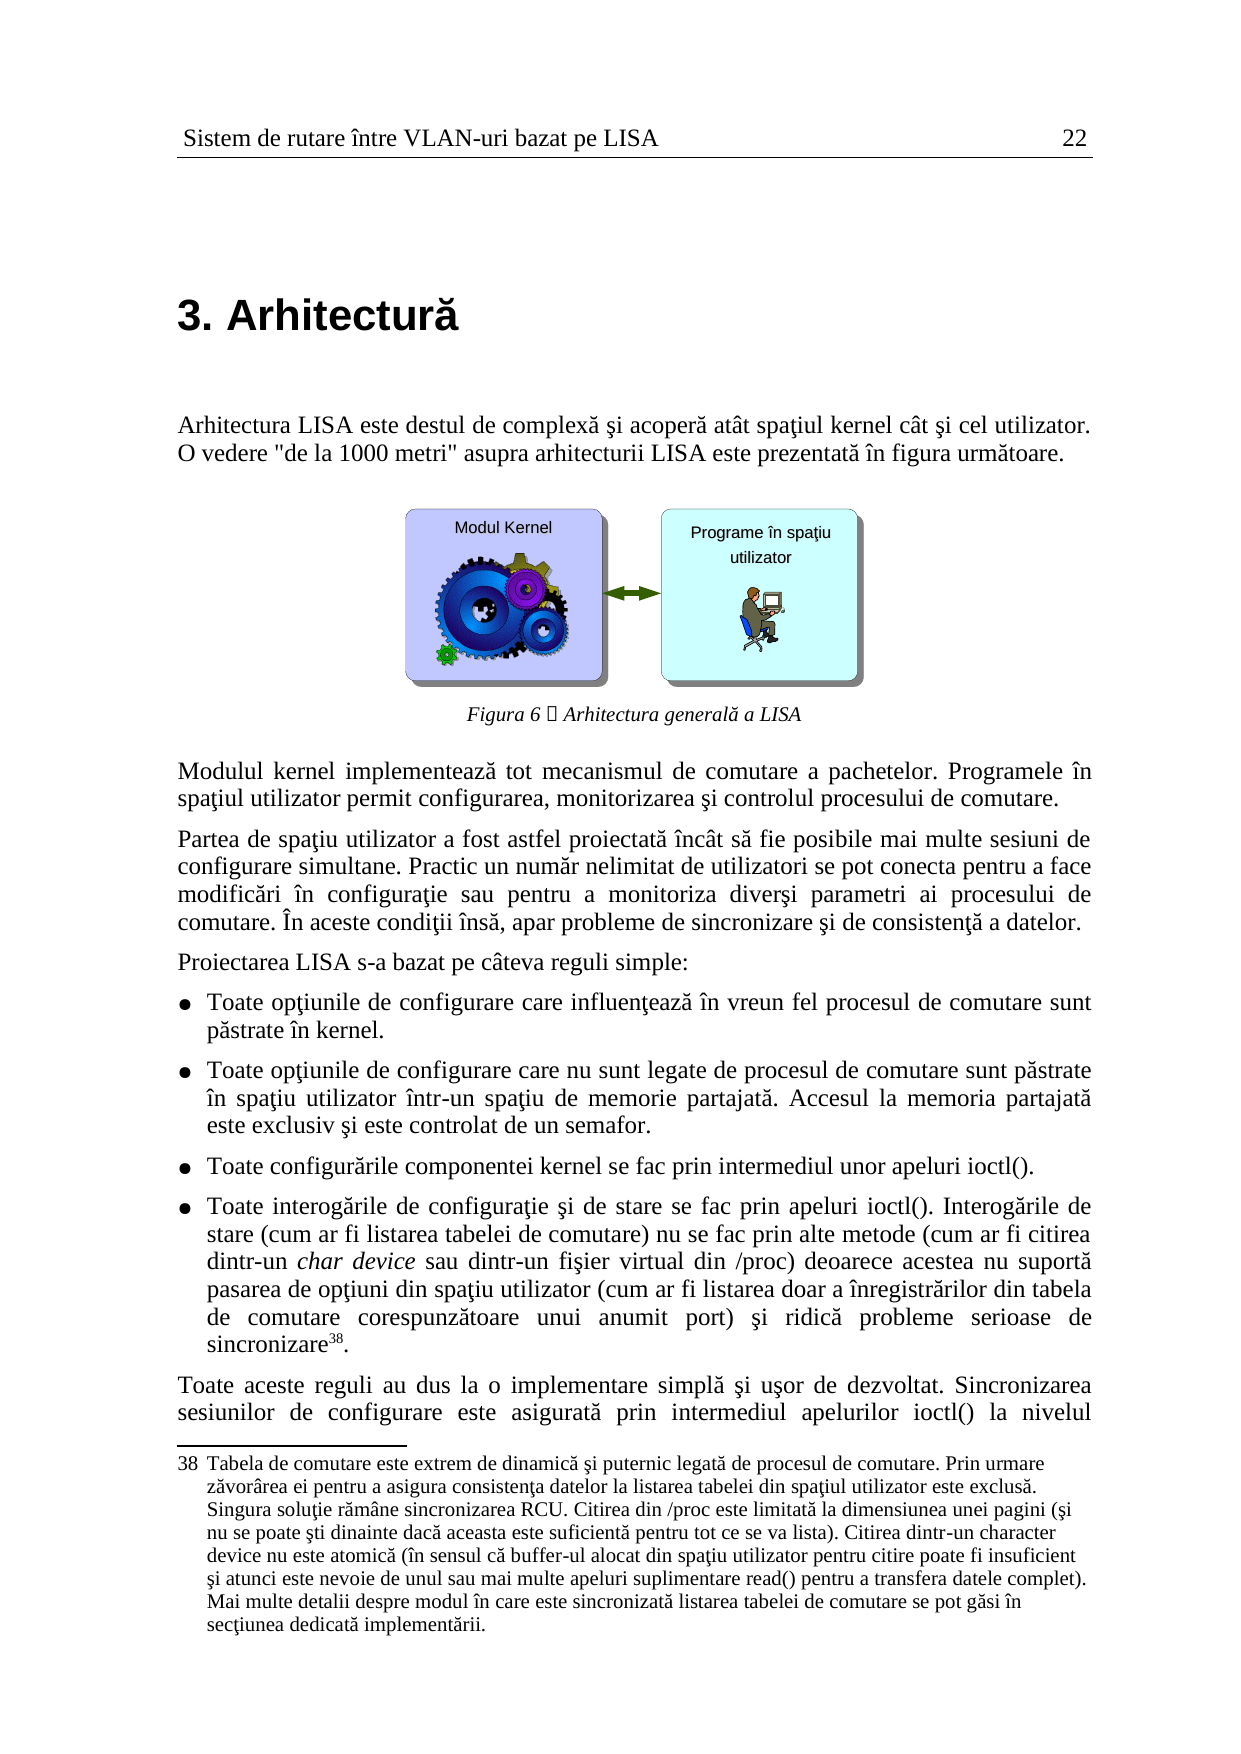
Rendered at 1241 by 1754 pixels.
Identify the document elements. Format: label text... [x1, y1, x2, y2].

list Toate opţiunile de configurare care nu sunt legate de procesul de comutare sunt păstrate în spaţiu utilizator într‑un spaţiu de memorie partajată. Accesul la memoria partajată este exclusiv şi este controlat de un semafor. [177, 1056, 1093, 1139]
list Toate interogările de configuraţie şi de stare se fac prin apeluri ioctl(). Interogările de stare (cum ar fi listarea tabelei de comutare) nu se fac prin alte metode (cum ar fi citirea dintr‑un char device sau dintr‑un fişier virtual din /proc) deoarece acestea nu suportă pasarea de opţiuni din spaţiu utilizator (cum ar fi listarea doar a înregistrărilor din tabela de comutare corespunzătoare unui anumit port) şi ridică probleme serioase de sincronizare. [177, 1192, 1093, 1358]
text Modulul kernel implementează tot mecanismul de comutare a pachetelor. Programele în spaţiul utilizator permit configurarea, monitorizarea şi controlul procesului de comutare. [177, 479, 1093, 812]
text Proiectarea LISA s‑a bazat pe câteva reguli simple: [177, 948, 1093, 976]
list Tabela de comutare este extrem de dinamică şi puternic legată de procesul de comutare. Prin urmare zăvorârea ei pentru a asigura consistenţa datelor la listarea tabelei din spaţiul utilizator este exclusă. Singura soluţie rămâne sincronizarea RCU. Citirea din /proc este limitată la dimensiunea unei pagini (şi nu se poate şti dinainte dacă aceasta este suficientă pentru tot ce se va lista). Citirea dintr‑un character device nu este atomică (în sensul că buffer‑ul alocat din spaţiu utilizator pentru citire poate fi insuficient şi atunci este nevoie de unul sau mai multe apeluri suplimentare read() pentru a transfera datele complet). Mai multe detalii despre modul în care este sincronizată listarea tabelei de comutare se pot găsi în secţiunea dedicată implementării. [177, 1452, 1093, 1636]
text Arhitectura LISA este destul de complexă şi acoperă atât spaţiul kernel cât şi cel utilizator. O vedere "de la 1000 metri" asupra arhitecturii LISA este prezentată în figura următoare. [177, 412, 1093, 467]
text Toate aceste reguli au dus la o implementare simplă şi uşor de dezvoltat. Sincronizarea sesiunilor de configurare este asigurată prin intermediul apelurilor ioctl() la nivelul [177, 1371, 1093, 1426]
text Partea de spaţiu utilizator a fost astfel proiectată încât să fie posibile mai multe sesiuni de configurare simultane. Practic un număr nelimitat de utilizatori se pot conecta pentru a face modificări în configuraţie sau pentru a monitoriza diverşi parametri ai procesului de comutare. În aceste condiţii însă, apar probleme de sincronizare şi de consistenţă a datelor. [177, 825, 1093, 936]
subtitle Arhitectură [177, 291, 1093, 340]
text [597, 509, 666, 592]
list Toate configurările componentei kernel se fac prin intermediul unor apeluri ioctl(). [177, 1152, 1093, 1179]
list Toate opţiunile de configurare care influenţează în vreun fel procesul de comutare sunt păstrate în kernel. [177, 988, 1093, 1044]
text Figura 6  Arhitectura generală a LISA [406, 594, 864, 727]
